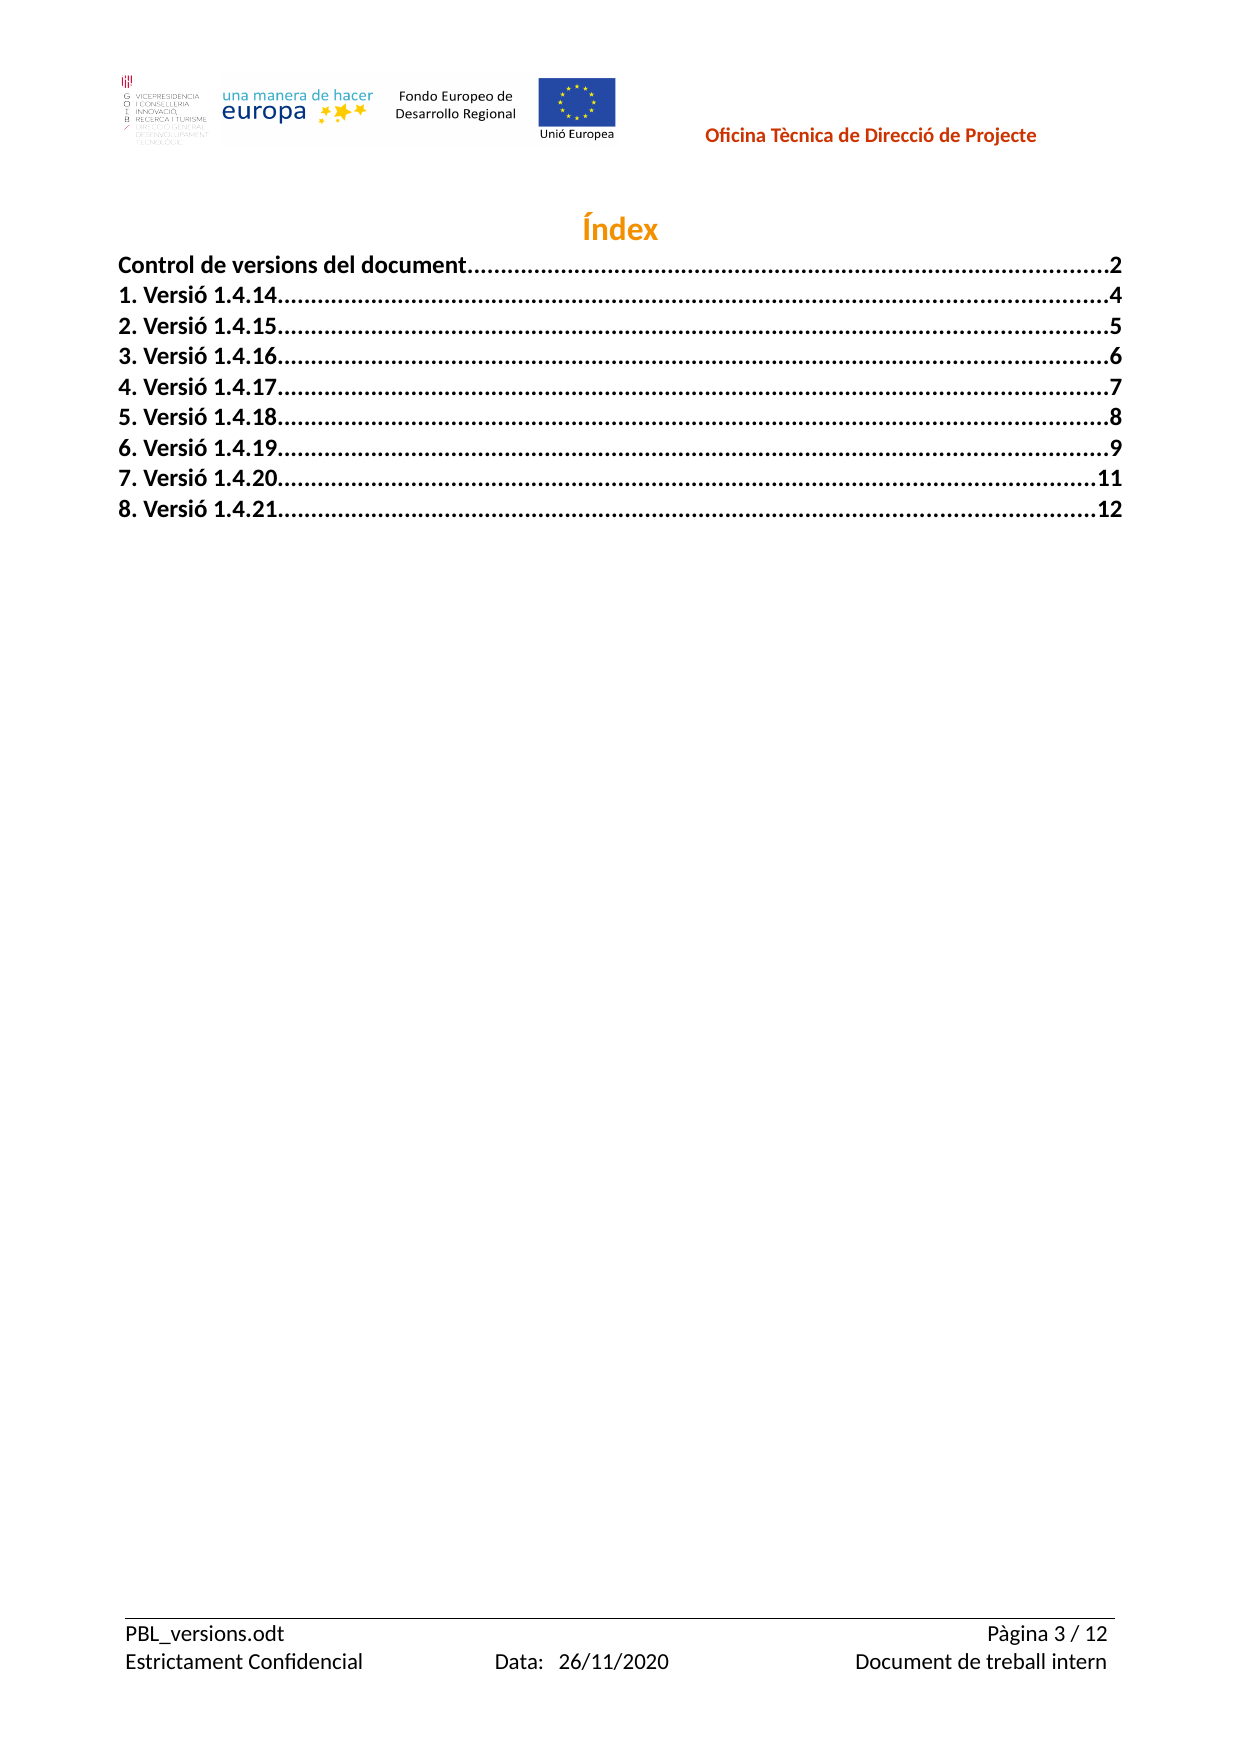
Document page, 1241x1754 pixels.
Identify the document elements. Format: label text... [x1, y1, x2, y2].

text 4. Versió 1.4.17 7 [118, 371, 1122, 402]
text 5. Versió 1.4.18 8 [118, 402, 1122, 432]
text 8. Versió 1.4.21 12 [118, 493, 1122, 524]
text Índex [118, 208, 1122, 249]
picture [219, 73, 621, 147]
text 2. Versió 1.4.15 5 [118, 310, 1122, 341]
text 7. Versió 1.4.20 11 [118, 463, 1122, 493]
picture [118, 73, 213, 147]
text Control de versions del document 2 [118, 249, 1122, 279]
text 3. Versió 1.4.16 6 [118, 341, 1122, 371]
text 6. Versió 1.4.19 9 [118, 432, 1122, 463]
text 1. Versió 1.4.14 4 [118, 279, 1122, 310]
